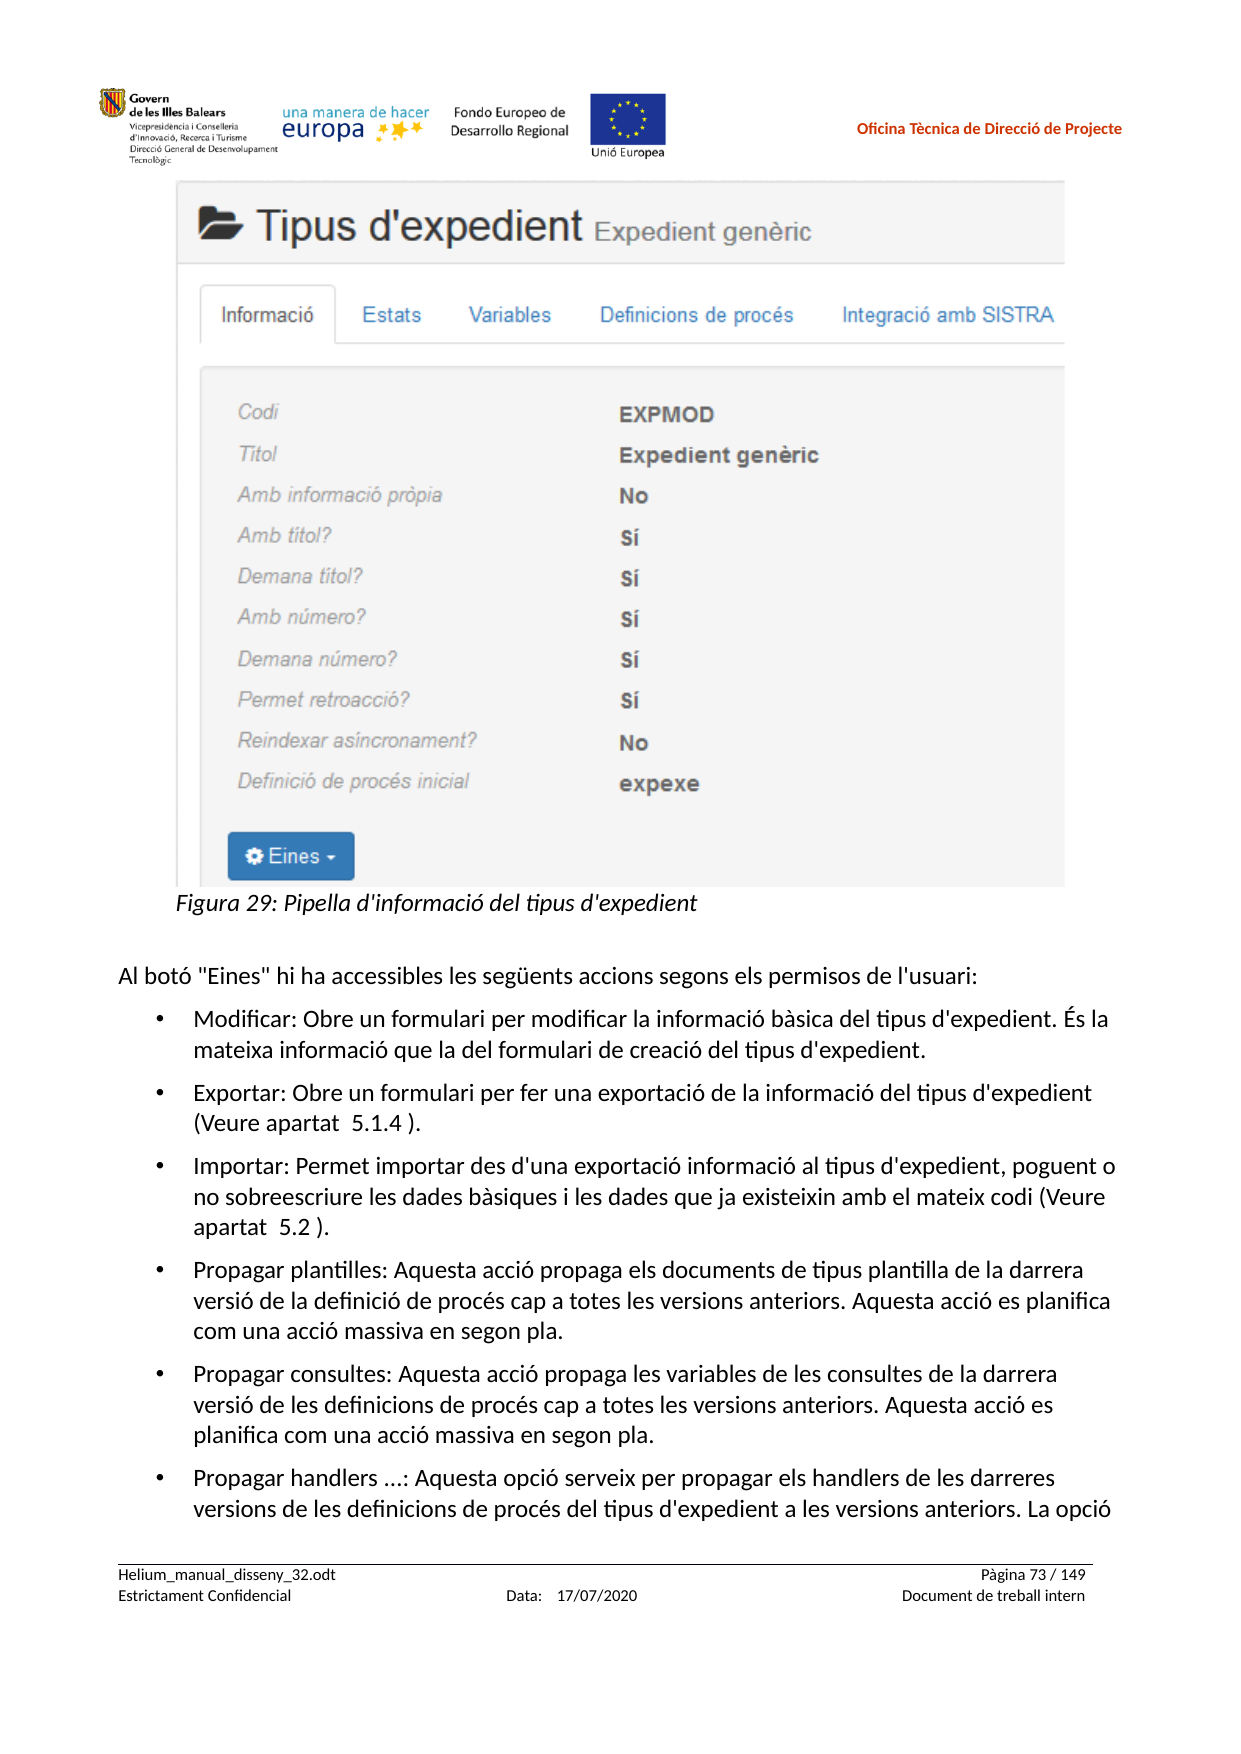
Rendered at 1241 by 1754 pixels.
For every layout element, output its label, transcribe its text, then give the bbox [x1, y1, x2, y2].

list Exportar: Obre un formulari per fer una exportació de la informació del tipus d'expedient (Veure apartat 5.1.4). [156, 1077, 1122, 1138]
text Figura 29: Pipella d'informació del tipus d'expedient [176, 887, 1065, 917]
list Modificar: Obre un formulari per modificar la informació bàsica del tipus d'expedient. És la mateixa informació que la del formulari de creació del tipus d'expedient. [156, 1003, 1122, 1064]
list Propagar handlers ...: Aquesta opció serveix per propagar els handlers de les darreres versions de les definicions de procés del tipus d'expedient a les versions anteriors. La opció [156, 1462, 1122, 1523]
picture [175, 180, 1065, 887]
picture [99, 87, 668, 166]
list Propagar plantilles: Aquesta acció propaga els documents de tipus plantilla de la darrera versió de la definició de procés cap a totes les versions anteriors. Aquesta acció es planifica com una acció massiva en segon pla. [156, 1254, 1122, 1346]
list Importar: Permet importar des d'una exportació informació al tipus d'expedient, poguent o no sobreescriure les dades bàsiques i les dades que ja existeixin amb el mateix codi (Veure apartat 5.2). [156, 1150, 1122, 1242]
list Propagar consultes: Aquesta acció propaga les variables de les consultes de la darrera versió de les definicions de procés cap a totes les versions anteriors. Aquesta acció es planifica com una acció massiva en segon pla. [156, 1358, 1122, 1450]
text Al botó "Eines" hi ha accessibles les següents accions segons els permisos de l'usuari: [118, 960, 1122, 991]
